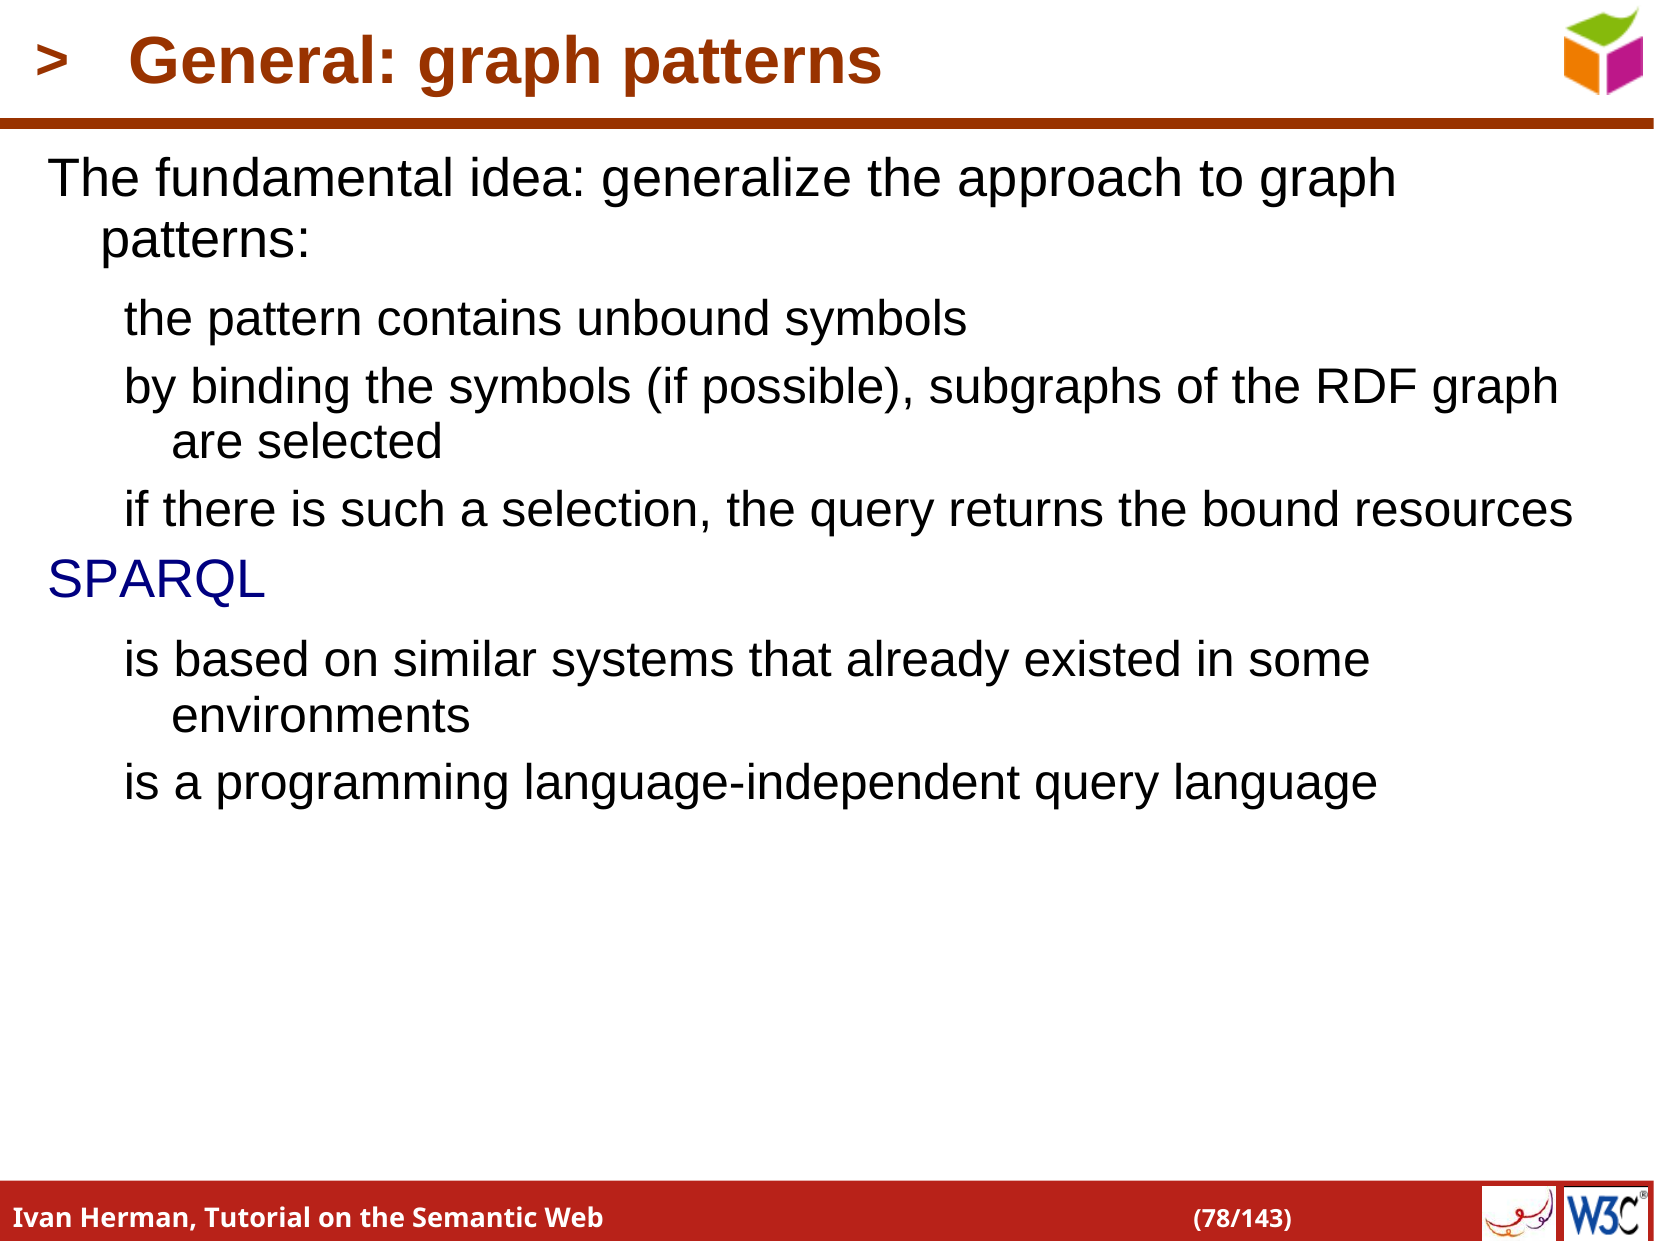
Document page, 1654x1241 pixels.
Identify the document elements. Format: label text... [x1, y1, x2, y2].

list The fundamental idea: generalize the approach to graph patterns: the pattern contains unbound symbols by binding the symbols (if possible), subgraphs of the RDF graph are selected if there is such a selection, the query returns the bound resources SPARQL is based on similar systems that already existed in some environments is a programming language-independent query language [29, 147, 1624, 1119]
title General: graph patterns [93, 0, 1493, 119]
picture [1564, 1186, 1648, 1241]
picture [1564, 5, 1643, 95]
picture [1482, 1186, 1556, 1241]
